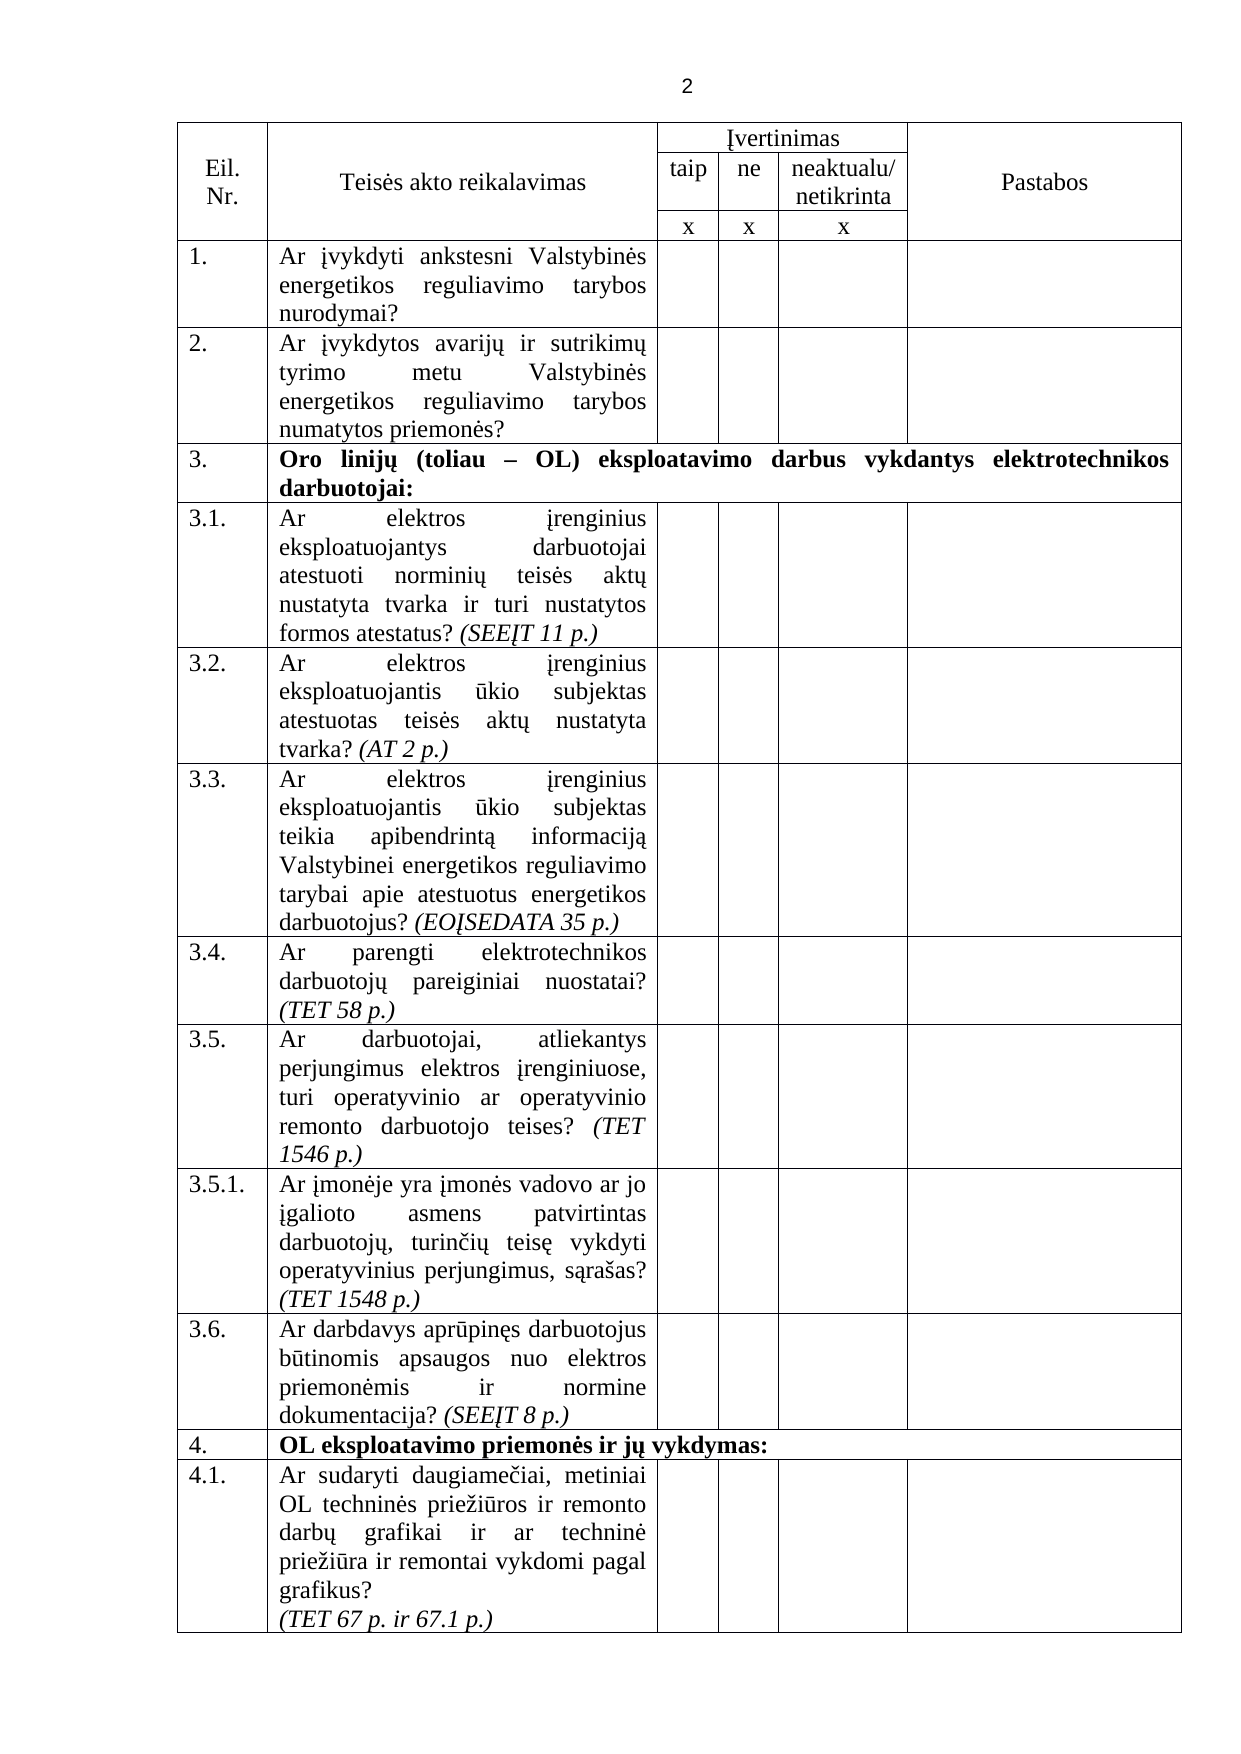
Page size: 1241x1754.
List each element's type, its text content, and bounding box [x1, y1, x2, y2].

table_cell [908, 503, 1181, 647]
table_cell [779, 1314, 907, 1429]
table_cell [908, 648, 1181, 763]
table_cell [779, 764, 907, 936]
table_cell [658, 648, 718, 763]
table_cell Oro linijų (toliau – OL) eksploatavimo darbus vykdantys elektrotechnikos darbuotojai: [268, 444, 1181, 502]
table_cell [719, 1314, 778, 1429]
table_cell 2. [178, 328, 267, 443]
table_cell ne [719, 153, 778, 210]
table_cell 3.2. [178, 648, 267, 763]
table_cell [719, 937, 778, 1023]
table_cell Ar įmonėje yra įmonės vadovo ar jo įgalioto asmens patvirtintas darbuotojų, turinčių teisę vykdyti operatyvinius perjungimus, sąrašas? (TET 1548 p.) [268, 1169, 657, 1313]
table_cell 4. [178, 1430, 267, 1459]
table_header Eil. Nr. [178, 123, 267, 240]
table_cell 3.4. [178, 937, 267, 1023]
table_cell [908, 1314, 1181, 1429]
table_cell Ar elektros įrenginius eksploatuojantis ūkio subjektas teikia apibendrintą informaciją Valstybinei energetikos reguliavimo tarybai apie atestuotus energetikos darbuotojus? (EOĮSEDATA 35 p.) [268, 764, 657, 936]
table_header Pastabos [908, 123, 1181, 240]
table_cell Ar darbdavys aprūpinęs darbuotojus būtinomis apsaugos nuo elektros priemonėmis ir normine dokumentacija? (SEEĮT 8 p.) [268, 1314, 657, 1429]
table_cell Ar sudaryti daugiamečiai, metiniai OL techninės priežiūros ir remonto darbų grafikai ir ar techninė priežiūra ir remontai vykdomi pagal grafikus? (TET 67 p. ir 67.1 p.) [268, 1460, 657, 1632]
table_cell x [658, 211, 718, 240]
table_cell [658, 328, 718, 443]
table_cell [908, 937, 1181, 1023]
table_header Teisės akto reikalavimas [268, 123, 657, 240]
table_cell [719, 1025, 778, 1168]
table_cell [908, 1169, 1181, 1313]
table_cell Ar parengti elektrotechnikos darbuotojų pareiginiai nuostatai? (TET 58 p.) [268, 937, 657, 1023]
table_cell [719, 328, 778, 443]
table_cell Ar įvykdytos avarijų ir sutrikimų tyrimo metu Valstybinės energetikos reguliavimo tarybos numatytos priemonės? [268, 328, 657, 443]
table_cell Ar įvykdyti ankstesni Valstybinės energetikos reguliavimo tarybos nurodymai? [268, 241, 657, 327]
table_cell [908, 241, 1181, 327]
table_cell [658, 937, 718, 1023]
table_cell [779, 503, 907, 647]
table_cell 3. [178, 444, 267, 502]
table_cell [908, 1460, 1181, 1632]
table_cell [719, 764, 778, 936]
table_cell [658, 764, 718, 936]
table_cell x [719, 211, 778, 240]
table_cell [779, 648, 907, 763]
table_cell 3.5. [178, 1025, 267, 1168]
table_cell [779, 937, 907, 1023]
table_cell [908, 764, 1181, 936]
table_cell [719, 503, 778, 647]
table_cell [719, 1169, 778, 1313]
table_cell Ar darbuotojai, atliekantys perjungimus elektros įrenginiuose, turi operatyvinio ar operatyvinio remonto darbuotojo teises? (TET 1546 p.) [268, 1025, 657, 1168]
table_cell [779, 1169, 907, 1313]
table_cell 4.1. [178, 1460, 267, 1632]
table_cell [658, 241, 718, 327]
table_cell [779, 1025, 907, 1168]
table_cell [719, 648, 778, 763]
table_cell [719, 241, 778, 327]
table_cell [908, 1025, 1181, 1168]
table_cell [908, 328, 1181, 443]
table_cell neaktualu/ netikrinta [779, 153, 907, 210]
table_cell OL eksploatavimo priemonės ir jų vykdymas: [268, 1430, 1181, 1459]
table_header Įvertinimas [658, 123, 907, 152]
table_cell Ar elektros įrenginius eksploatuojantis ūkio subjektas atestuotas teisės aktų nustatyta tvarka? (AT 2 p.) [268, 648, 657, 763]
table_cell taip [658, 153, 718, 210]
table_cell [658, 1169, 718, 1313]
table_cell 3.3. [178, 764, 267, 936]
table_cell 3.1. [178, 503, 267, 647]
table_cell 1. [178, 241, 267, 327]
table_cell [658, 503, 718, 647]
table_cell x [779, 211, 907, 240]
table_cell [779, 328, 907, 443]
table_cell 3.6. [178, 1314, 267, 1429]
table_cell [658, 1314, 718, 1429]
table_cell [719, 1460, 778, 1632]
table_cell Ar elektros įrenginius eksploatuojantys darbuotojai atestuoti norminių teisės aktų nustatyta tvarka ir turi nustatytos formos atestatus? (SEEĮT 11 p.) [268, 503, 657, 647]
table_cell [779, 241, 907, 327]
table_cell [779, 1460, 907, 1632]
table_cell [658, 1460, 718, 1632]
table_cell [658, 1025, 718, 1168]
table_cell 3.5.1. [178, 1169, 267, 1313]
